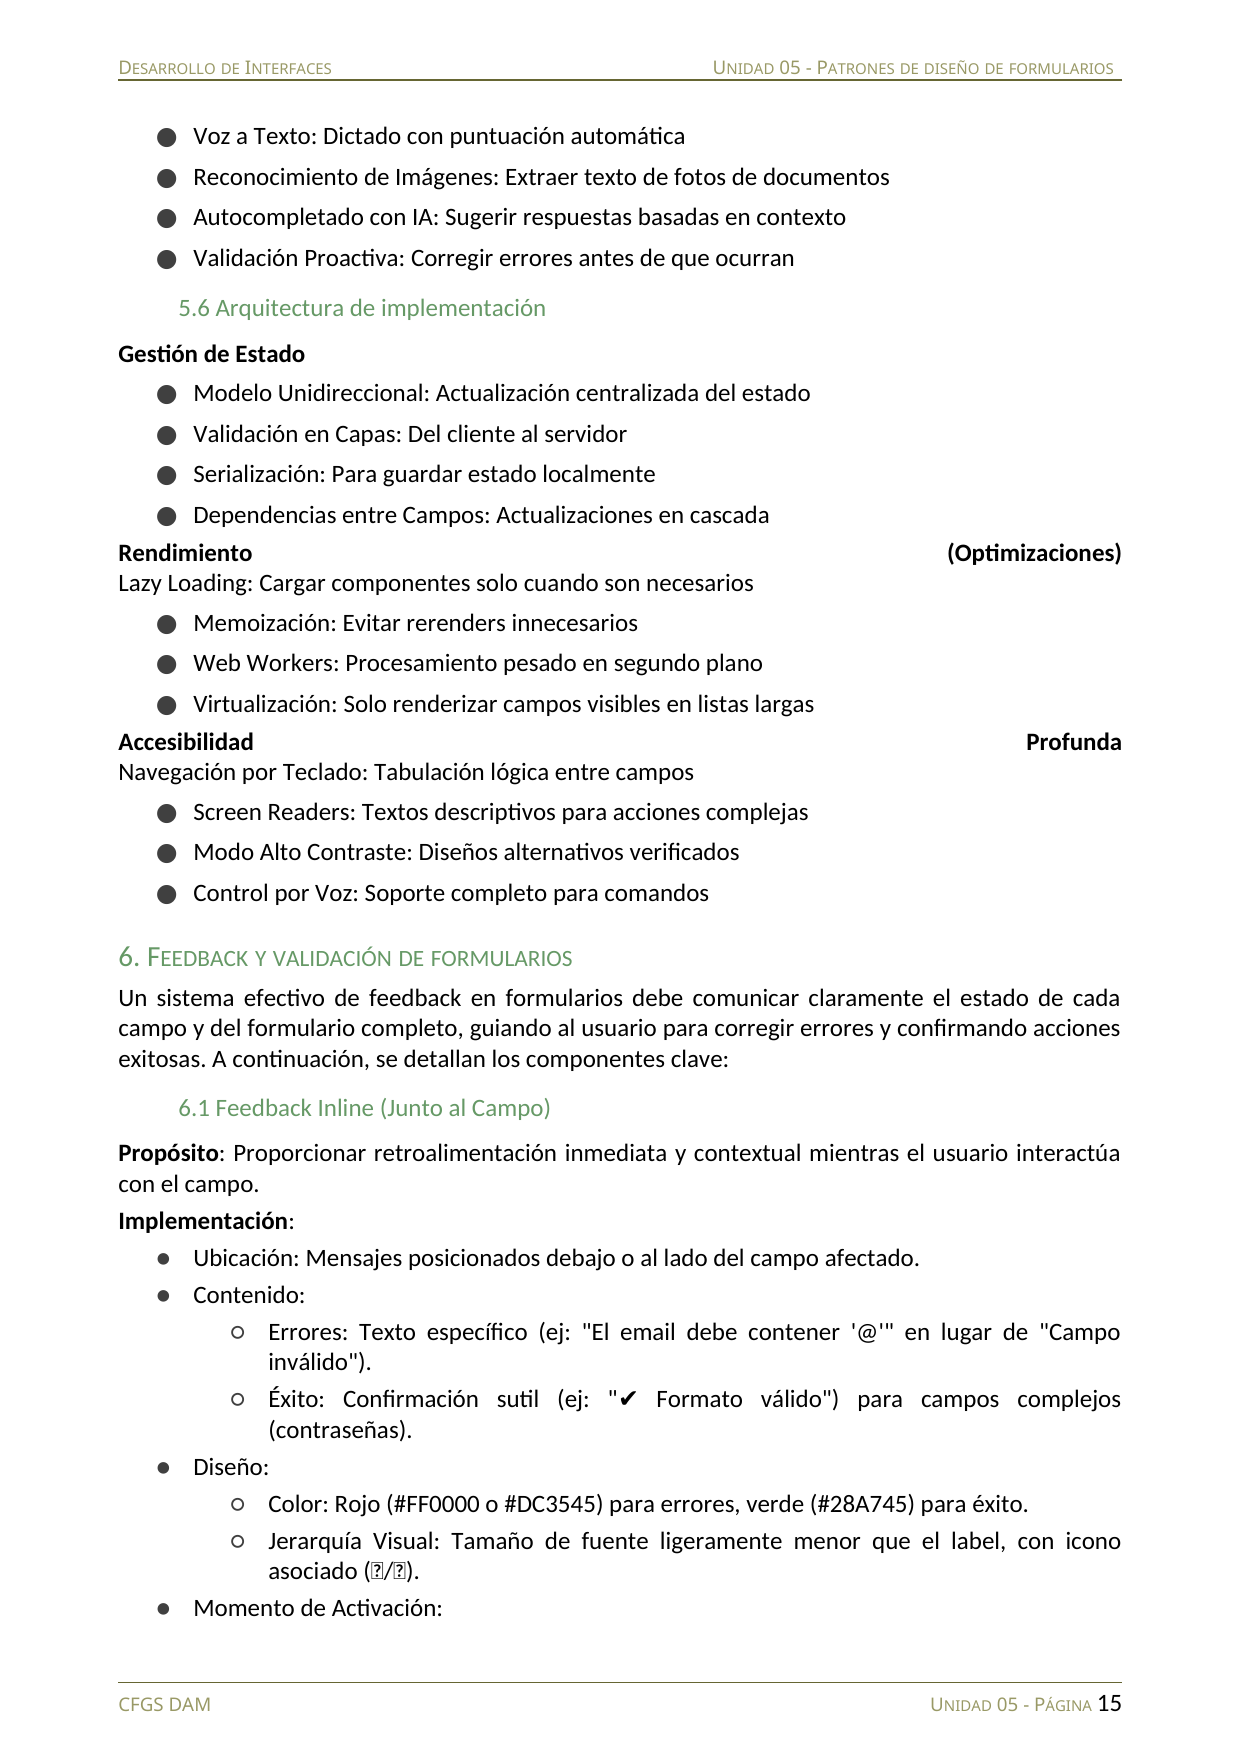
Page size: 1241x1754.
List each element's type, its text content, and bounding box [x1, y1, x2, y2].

list Validación Proactiva: Corregir errores antes de que ocurran [156, 239, 1122, 274]
list Virtualización: Solo renderizar campos visibles en listas largas [156, 685, 1122, 719]
list Reconocimiento de Imágenes: Extraer texto de fotos de documentos [156, 158, 1122, 193]
text Rendimiento (Optimizaciones) Lazy Loading: Cargar componentes solo cuando son necesarios [118, 537, 1122, 598]
list Diseño: [156, 1451, 1122, 1481]
list Web Workers: Procesamiento pesado en segundo plano [156, 645, 1122, 679]
list Screen Readers: Textos descriptivos para acciones complejas [156, 793, 1122, 827]
list Memoización: Evitar rerenders innecesarios [156, 604, 1122, 638]
list Jerarquía Visual: Tamaño de fuente ligeramente menor que el label, con icono asociado (❌/✅). [231, 1525, 1122, 1586]
list Modo Alto Contraste: Diseños alternativos verificados [156, 834, 1122, 868]
subtitle 6.1 Feedback Inline (Junto al Campo) [178, 1092, 1122, 1123]
list Control por Voz: Soporte completo para comandos [156, 874, 1122, 908]
list Éxito: Confirmación sutil (ej: "✔ Formato válido") para campos complejos (contraseñas). [231, 1383, 1122, 1444]
list Momento de Activación: [156, 1592, 1122, 1623]
list Color: Rojo (#FF0000 o #DC3545) para errores, verde (#28A745) para éxito. [231, 1488, 1122, 1518]
text Implementación: [118, 1205, 1122, 1235]
text Propósito: Proporcionar retroalimentación inmediata y contextual mientras el usuario interactúa con el campo. [118, 1137, 1122, 1198]
list Dependencias entre Campos: Actualizaciones en cascada [156, 496, 1122, 530]
list Voz a Texto: Dictado con puntuación automática [156, 118, 1122, 152]
text Accesibilidad Profunda Navegación por Teclado: Tabulación lógica entre campos [118, 726, 1122, 787]
list Autocompletado con IA: Sugerir respuestas basadas en contexto [156, 199, 1122, 233]
list Contenido: [156, 1279, 1122, 1309]
subtitle 6. Feedback y validación de formularios [118, 938, 1122, 973]
list Serialización: Para guardar estado localmente [156, 456, 1122, 490]
list Errores: Texto específico (ej: "El email debe contener '@'" en lugar de "Campo inválido"). [231, 1316, 1122, 1377]
subtitle 5.6 Arquitectura de implementación [178, 292, 1122, 323]
list Validación en Capas: Del cliente al servidor [156, 415, 1122, 449]
text Gestión de Estado [118, 338, 1122, 368]
text Un sistema efectivo de feedback en formularios debe comunicar claramente el estado de cada campo y del formulario completo, guiando al usuario para corregir errores y confirmando acciones exitosas. A continuación, se detallan los componentes clave: [118, 982, 1122, 1073]
list Ubicación: Mensajes posicionados debajo o al lado del campo afectado. [156, 1242, 1122, 1272]
list Modelo Unidireccional: Actualización centralizada del estado [156, 375, 1122, 409]
